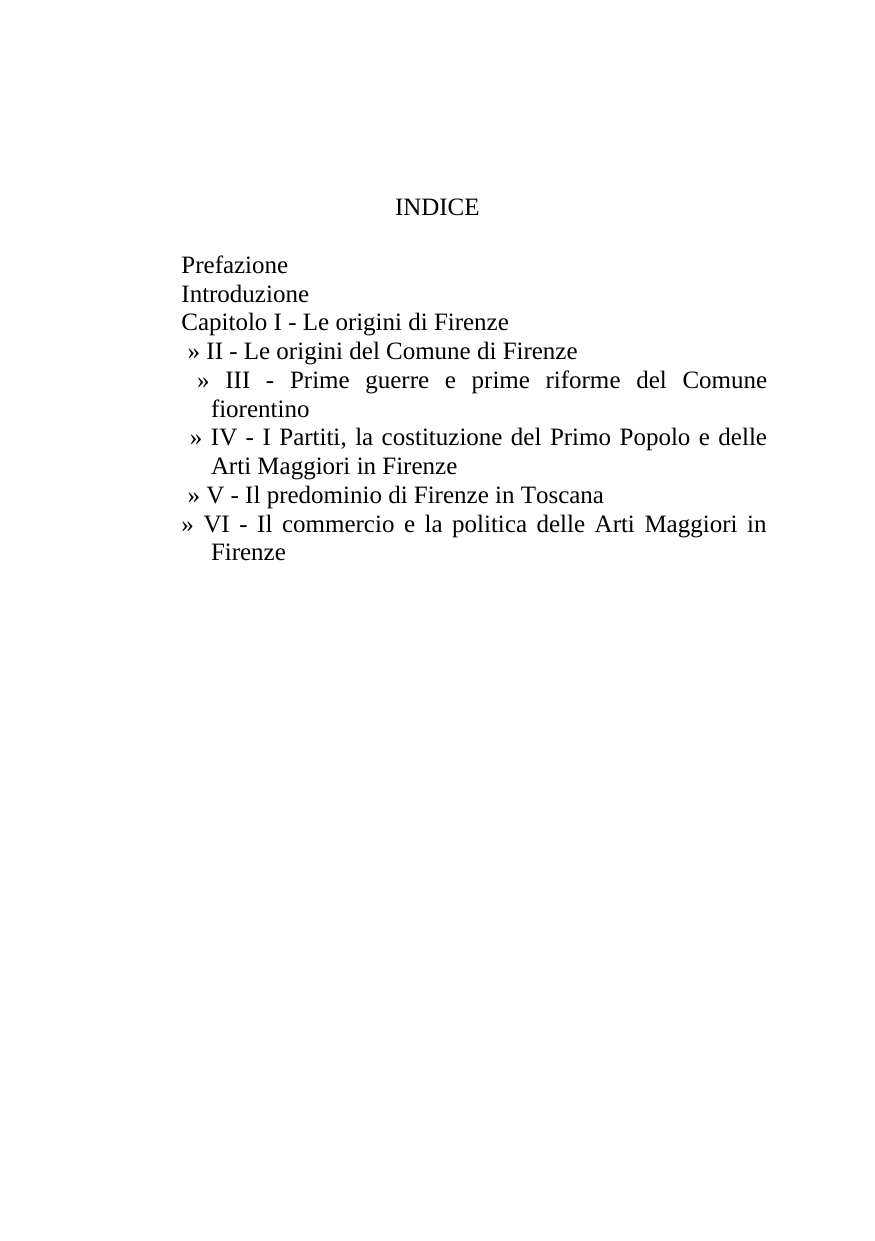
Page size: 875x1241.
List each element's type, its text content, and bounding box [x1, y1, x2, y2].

text » V - Il predominio di Firenze in Toscana [181, 480, 768, 509]
text » IV - I Partiti, la costituzione del Primo Popolo e delle Arti Maggiori in Firenze [181, 422, 768, 480]
text Introduzione [181, 279, 768, 307]
text » II - Le origini del Comune di Firenze [181, 336, 768, 365]
text » III - Prime guerre e prime riforme del Comune fiorentino [181, 365, 768, 422]
text Prefazione [181, 250, 768, 279]
text Capitolo I - Le origini di Firenze [181, 307, 768, 336]
text INDICE [106, 192, 768, 221]
text » VI - Il commercio e la politica delle Arti Maggiori in Firenze [181, 509, 768, 566]
